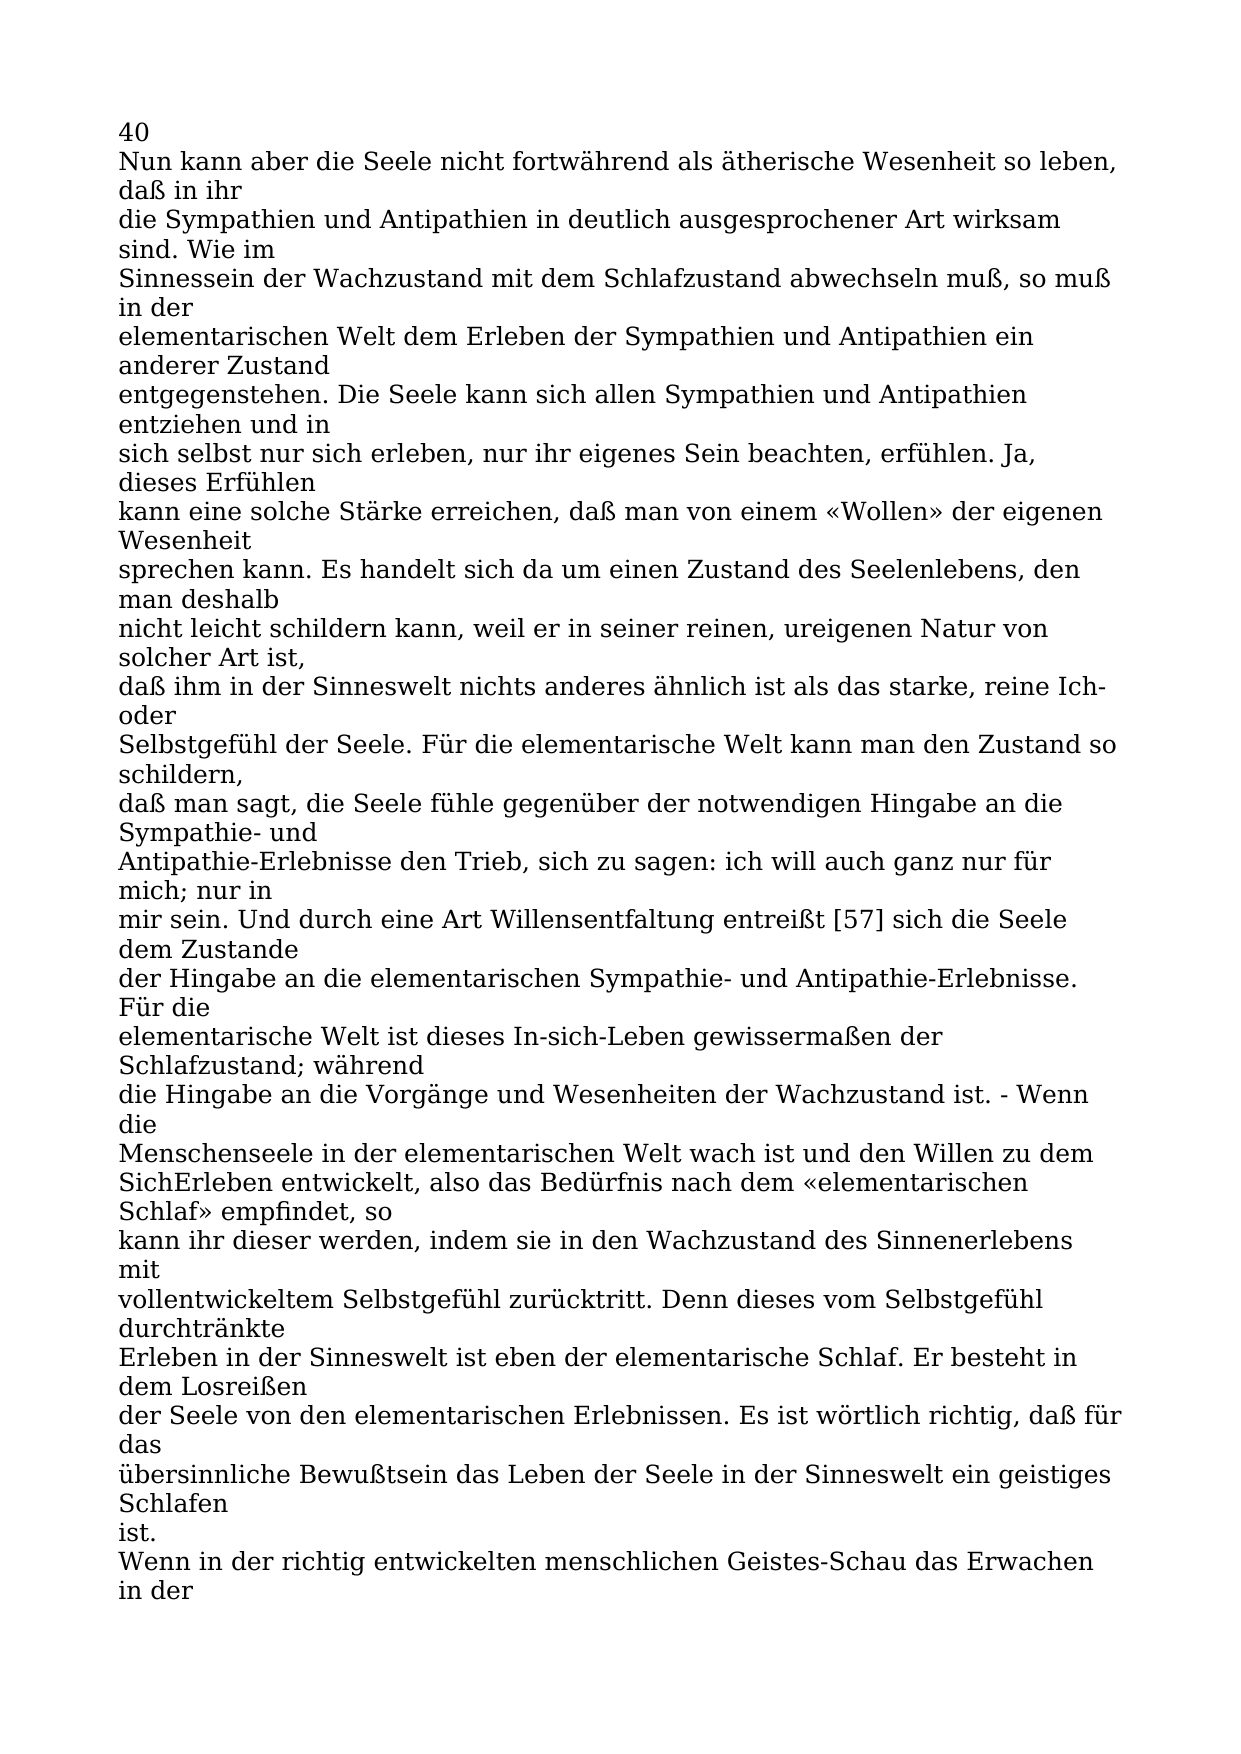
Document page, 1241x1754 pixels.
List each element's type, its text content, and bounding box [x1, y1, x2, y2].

text elementarischen Welt dem Erleben der Sympathien und Antipathien ein anderer Zustand [118, 322, 1122, 381]
text der Hingabe an die elementarischen Sympathie- und Antipathie-Erlebnisse. Für die [118, 964, 1122, 1022]
text die Sympathien und Antipathien in deutlich ausgesprochener Art wirksam sind. Wie im [118, 206, 1122, 264]
text mir sein. Und durch eine Art Willensentfaltung entreißt [57] sich die Seele dem Zustande [118, 906, 1122, 964]
text sprechen kann. Es handelt sich da um einen Zustand des Seelenlebens, den man deshalb [118, 556, 1122, 614]
text Menschenseele in der elementarischen Welt wach ist und den Willen zu dem SichErleben entwickelt, also das Bedürfnis nach dem «elementarischen Schlaf» empfindet, so [118, 1139, 1122, 1226]
text daß man sagt, die Seele fühle gegenüber der notwendigen Hingabe an die Sympathie- und [118, 789, 1122, 847]
text Selbstgefühl der Seele. Für die elementarische Welt kann man den Zustand so schildern, [118, 731, 1122, 789]
text vollentwickeltem Selbstgefühl zurücktritt. Denn dieses vom Selbstgefühl durchtränkte [118, 1285, 1122, 1343]
text Antipathie-Erlebnisse den Trieb, sich zu sagen: ich will auch ganz nur für mich; nur in [118, 847, 1122, 906]
text Nun kann aber die Seele nicht fortwährend als ätherische Wesenheit so leben, daß in ihr [118, 147, 1122, 206]
text die Hingabe an die Vorgänge und Wesenheiten der Wachzustand ist. - Wenn die [118, 1081, 1122, 1139]
text ist. [118, 1518, 1122, 1547]
text 40 [118, 118, 1122, 147]
text der Seele von den elementarischen Erlebnissen. Es ist wörtlich richtig, daß für das [118, 1401, 1122, 1460]
text elementarische Welt ist dieses In-sich-Leben gewissermaßen der Schlafzustand; während [118, 1022, 1122, 1081]
text Sinnessein der Wachzustand mit dem Schlafzustand abwechseln muß, so muß in der [118, 264, 1122, 322]
text daß ihm in der Sinneswelt nichts anderes ähnlich ist als das starke, reine Ich- oder [118, 672, 1122, 731]
text sich selbst nur sich erleben, nur ihr eigenes Sein beachten, erfühlen. Ja, dieses Erfühlen [118, 439, 1122, 497]
text nicht leicht schildern kann, weil er in seiner reinen, ureigenen Natur von solcher Art ist, [118, 614, 1122, 672]
text Erleben in der Sinneswelt ist eben der elementarische Schlaf. Er besteht in dem Losreißen [118, 1343, 1122, 1401]
text übersinnliche Bewußtsein das Leben der Seele in der Sinneswelt ein geistiges Schlafen [118, 1460, 1122, 1518]
text Wenn in der richtig entwickelten menschlichen Geistes-Schau das Erwachen in der [118, 1547, 1122, 1606]
text entgegenstehen. Die Seele kann sich allen Sympathien und Antipathien entziehen und in [118, 381, 1122, 439]
text kann eine solche Stärke erreichen, daß man von einem «Wollen» der eigenen Wesenheit [118, 497, 1122, 556]
text kann ihr dieser werden, indem sie in den Wachzustand des Sinnenerlebens mit [118, 1226, 1122, 1285]
